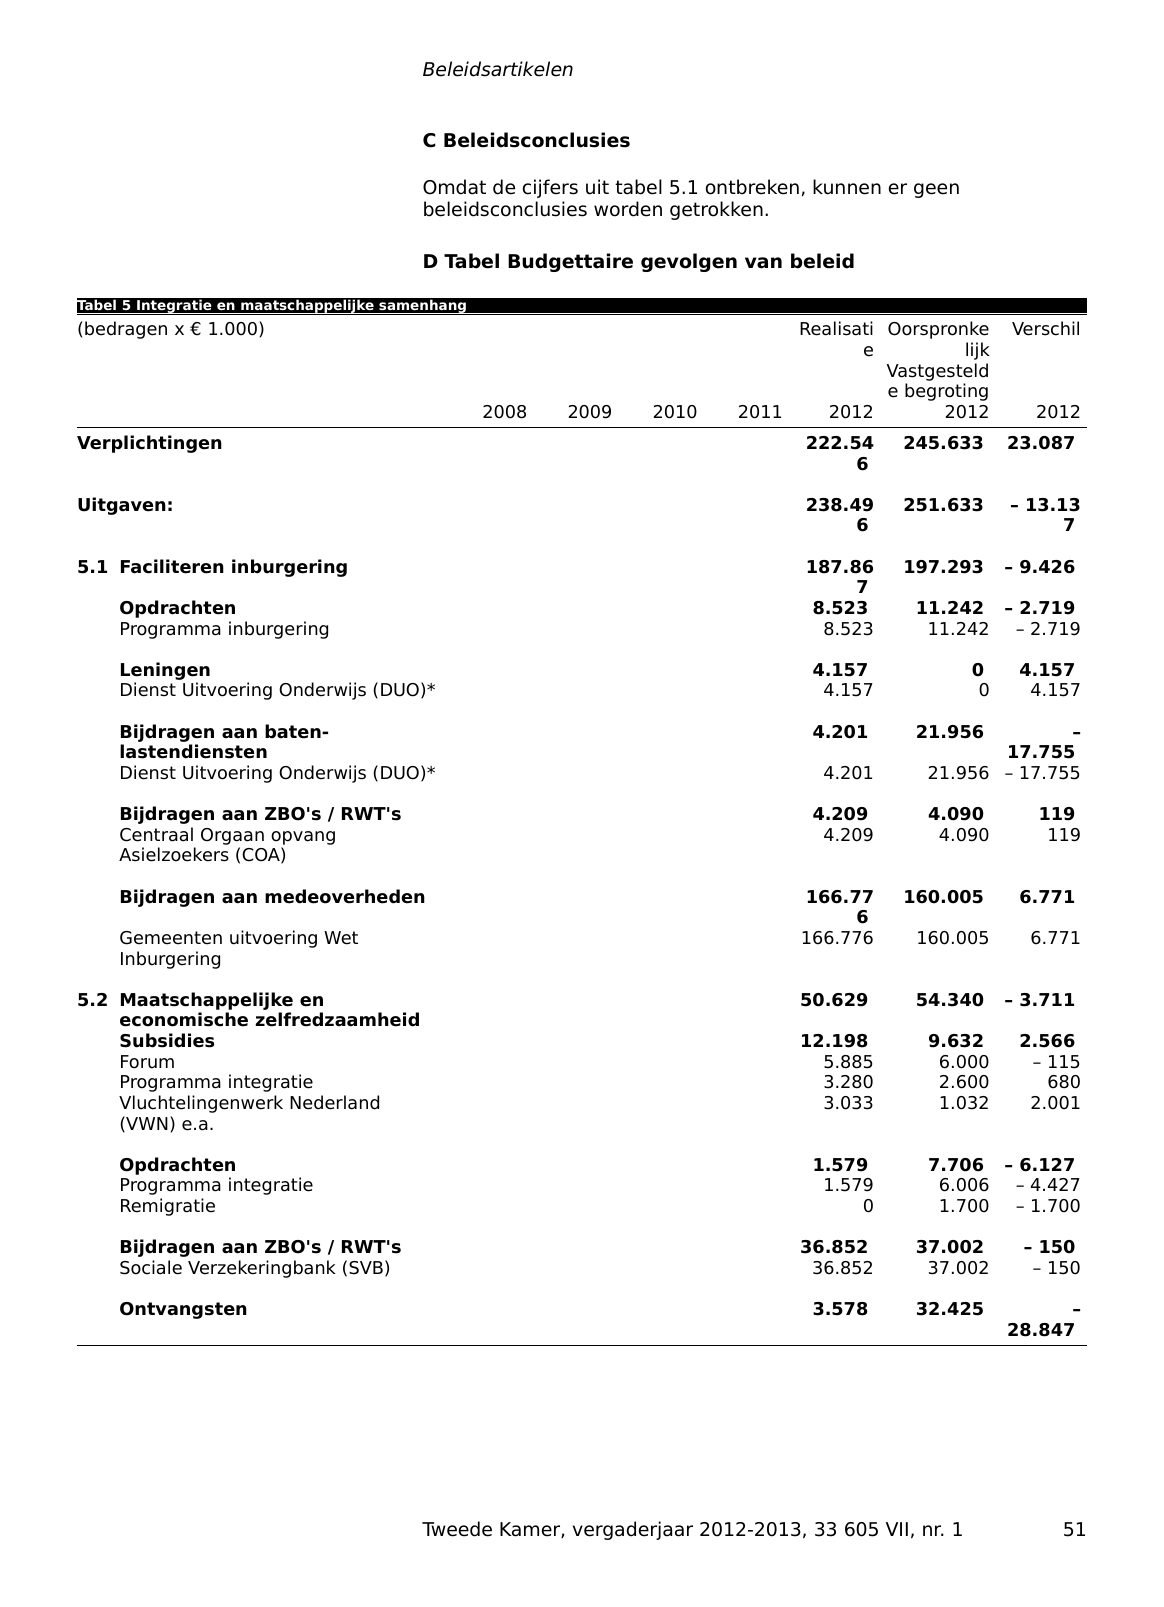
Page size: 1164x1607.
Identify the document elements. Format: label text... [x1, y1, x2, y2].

table_cell [703, 1052, 788, 1072]
table_cell 2.001 [995, 1093, 1087, 1134]
table_cell 1.579 [789, 1155, 880, 1175]
table_cell 9.632 [880, 1031, 995, 1052]
table_cell [703, 660, 788, 680]
table_cell [448, 969, 533, 990]
table_cell [703, 536, 788, 557]
table_cell 2012 [880, 402, 995, 427]
table_cell [448, 680, 533, 701]
table_cell Programma integratie [113, 1072, 448, 1093]
table_cell [703, 315, 788, 402]
table_cell [618, 1279, 703, 1299]
table_cell [77, 536, 113, 557]
table_cell [789, 1217, 880, 1237]
table_cell [533, 536, 618, 557]
table_cell 11.242 [880, 598, 995, 618]
table_cell 4.157 [789, 680, 880, 701]
table_cell [533, 1279, 618, 1299]
table_cell Dienst Uitvoering Onderwijs (DUO)* [113, 763, 448, 783]
table_cell Leningen [113, 660, 448, 680]
table_cell [77, 928, 113, 969]
table_cell 37.002 [880, 1237, 995, 1258]
table_cell Ontvangsten [113, 1299, 448, 1345]
table_cell [880, 474, 995, 495]
table_cell [77, 887, 113, 928]
table_cell [703, 722, 788, 763]
table_cell [448, 866, 533, 887]
table_cell 4.209 [789, 825, 880, 866]
table_cell Vluchtelingenwerk Nederland (VWN) e.a. [113, 1093, 448, 1134]
table_cell [448, 1279, 533, 1299]
table_cell [618, 722, 703, 763]
table_cell [618, 315, 703, 402]
table_cell 21.956 [880, 763, 995, 783]
table_cell [77, 1093, 113, 1134]
table_cell [618, 1155, 703, 1175]
table_cell 166.776 [789, 887, 880, 928]
table_cell 0 [789, 1196, 880, 1217]
table_cell [448, 825, 533, 866]
table_cell [448, 536, 533, 557]
table_cell 4.157 [995, 680, 1087, 701]
table_cell [618, 928, 703, 969]
table_cell [113, 866, 448, 887]
table_cell [703, 990, 788, 1031]
table_cell 6.771 [995, 928, 1087, 969]
table_cell 197.293 [880, 557, 995, 598]
table_cell [533, 701, 618, 722]
text Omdat de cijfers uit tabel 5.1 ontbreken, kunnen er geen beleidsconclusies worden getrokken. [422, 177, 1087, 221]
table_cell [703, 557, 788, 598]
table_cell [703, 1031, 788, 1052]
table_cell 238.496 [789, 495, 880, 536]
table_cell – 28.847 [995, 1299, 1087, 1345]
table_cell [703, 1217, 788, 1237]
table_cell Uitgaven: [77, 495, 448, 536]
table_cell Bijdragen aan ZBO's / RWT's [113, 804, 448, 825]
table_cell [448, 784, 533, 804]
table_cell 36.852 [789, 1237, 880, 1258]
table_cell [77, 639, 113, 660]
table_cell [789, 969, 880, 990]
table_cell 2011 [703, 402, 788, 427]
table_cell [77, 763, 113, 783]
subtitle C Beleidsconclusies [422, 130, 1087, 152]
table_cell [448, 928, 533, 969]
table_cell [618, 1258, 703, 1278]
table_cell [618, 784, 703, 804]
table_cell [703, 1237, 788, 1258]
table_cell 222.546 [789, 428, 880, 474]
table_cell [618, 474, 703, 495]
table_cell [533, 784, 618, 804]
table_cell [703, 1093, 788, 1134]
table_cell – 6.127 [995, 1155, 1087, 1175]
table_cell [618, 701, 703, 722]
table_cell – 17.755 [995, 722, 1087, 763]
table_cell [77, 1072, 113, 1093]
table_cell 4.090 [880, 804, 995, 825]
table_cell [533, 1175, 618, 1196]
table_cell 160.005 [880, 887, 995, 928]
table_cell [77, 1031, 113, 1052]
table_cell [113, 784, 448, 804]
table_cell [448, 1052, 533, 1072]
table_cell [533, 866, 618, 887]
table_cell [448, 1258, 533, 1278]
table_cell 7.706 [880, 1155, 995, 1175]
table_cell [533, 1072, 618, 1093]
table_cell 4.201 [789, 722, 880, 763]
table_cell 8.523 [789, 619, 880, 639]
table_cell [703, 598, 788, 618]
table_cell [703, 866, 788, 887]
table_cell Opdrachten [113, 1155, 448, 1175]
table_cell (bedragen x € 1.000) [77, 315, 448, 402]
table_cell 12.198 [789, 1031, 880, 1052]
table_cell [789, 639, 880, 660]
table_cell [77, 701, 113, 722]
table_cell [995, 701, 1087, 722]
table_cell [77, 784, 113, 804]
table_cell 3.033 [789, 1093, 880, 1134]
table_cell 119 [995, 825, 1087, 866]
table_cell 4.090 [880, 825, 995, 866]
table_cell [533, 990, 618, 1031]
table_cell [448, 1072, 533, 1093]
table_cell [448, 619, 533, 639]
table_cell [77, 1258, 113, 1278]
table_cell [533, 763, 618, 783]
table_cell [533, 1155, 618, 1175]
table_cell [618, 825, 703, 866]
table_cell [880, 1279, 995, 1299]
table_cell [703, 495, 788, 536]
table_cell [995, 1217, 1087, 1237]
table_cell [533, 557, 618, 598]
table_cell [77, 660, 113, 680]
table_cell [703, 969, 788, 990]
table_cell 4.209 [789, 804, 880, 825]
table_cell [880, 969, 995, 990]
table_cell [448, 1155, 533, 1175]
table_cell [533, 315, 618, 402]
table_cell – 150 [995, 1237, 1087, 1258]
table_cell Dienst Uitvoering Onderwijs (DUO)* [113, 680, 448, 701]
table_cell [703, 619, 788, 639]
table_cell [77, 1217, 113, 1237]
table_cell [533, 474, 618, 495]
table_cell [703, 428, 788, 474]
table_cell [618, 1175, 703, 1196]
table_cell [618, 763, 703, 783]
table_cell Sociale Verzekeringbank (SVB) [113, 1258, 448, 1278]
table_cell [618, 1217, 703, 1237]
table_cell Verschil [995, 315, 1087, 402]
table_cell 2008 [448, 402, 533, 427]
table_cell [618, 969, 703, 990]
table_cell [77, 1052, 113, 1072]
table_cell Programma inburgering [113, 619, 448, 639]
table_cell [789, 474, 880, 495]
table_cell [618, 1052, 703, 1072]
table_cell [448, 315, 533, 402]
table_cell [618, 428, 703, 474]
table_cell – 4.427 [995, 1175, 1087, 1196]
table_cell 0 [880, 660, 995, 680]
table_cell [703, 1196, 788, 1217]
table_cell [618, 866, 703, 887]
table_cell [448, 1237, 533, 1258]
table_cell [77, 1155, 113, 1175]
table_cell [533, 495, 618, 536]
table_cell – 1.700 [995, 1196, 1087, 1217]
table_cell [533, 722, 618, 763]
table_cell 166.776 [789, 928, 880, 969]
table_cell 2010 [618, 402, 703, 427]
table_cell 8.523 [789, 598, 880, 618]
table_cell [113, 639, 448, 660]
table_cell [618, 990, 703, 1031]
table_cell [533, 928, 618, 969]
table_cell [448, 763, 533, 783]
table_cell [533, 1134, 618, 1155]
table_header Tabel 5 Integratie en maatschappelijke samenhang [77, 298, 1087, 313]
table_cell [533, 1237, 618, 1258]
table_cell [533, 660, 618, 680]
table_cell 54.340 [880, 990, 995, 1031]
table_cell [789, 536, 880, 557]
table_cell Remigratie [113, 1196, 448, 1217]
table_cell 680 [995, 1072, 1087, 1093]
table_cell [448, 474, 533, 495]
table_cell 4.201 [789, 763, 880, 783]
table_cell Opdrachten [113, 598, 448, 618]
table_cell [448, 887, 533, 928]
table_cell – 13.137 [995, 495, 1087, 536]
table_cell Bijdragen aan baten-lastendiensten [113, 722, 448, 763]
table_cell [77, 866, 113, 887]
table_cell [880, 784, 995, 804]
table_cell [448, 701, 533, 722]
table_cell Centraal Orgaan opvang Asielzoekers (COA) [113, 825, 448, 866]
table_cell 4.157 [789, 660, 880, 680]
table_cell 2012 [995, 402, 1087, 427]
table_cell 32.425 [880, 1299, 995, 1345]
table_cell [448, 1031, 533, 1052]
table_cell [995, 784, 1087, 804]
table_cell [880, 701, 995, 722]
table_cell Bijdragen aan medeoverheden [113, 887, 448, 928]
table_cell Maatschappelijke en economische zelfredzaamheid [113, 990, 448, 1031]
table_cell [77, 680, 113, 701]
table_cell [618, 536, 703, 557]
table_cell [703, 680, 788, 701]
table_cell [113, 402, 448, 427]
table_cell [618, 1093, 703, 1134]
table_cell [703, 1175, 788, 1196]
table_cell Forum [113, 1052, 448, 1072]
table_cell [880, 536, 995, 557]
table_cell Oorspronkelijk Vastgestelde begroting [880, 315, 995, 402]
table_cell [703, 825, 788, 866]
table_cell [789, 784, 880, 804]
table_cell Verplichtingen [77, 428, 448, 474]
subtitle D Tabel Budgettaire gevolgen van beleid [422, 251, 1087, 273]
table_cell [77, 804, 113, 825]
table_cell – 2.719 [995, 598, 1087, 618]
table_cell 160.005 [880, 928, 995, 969]
table_cell [533, 680, 618, 701]
table_cell [448, 639, 533, 660]
table_cell 50.629 [789, 990, 880, 1031]
table_cell [703, 1299, 788, 1345]
table_cell [703, 1258, 788, 1278]
table_cell [789, 701, 880, 722]
table_cell Programma integratie [113, 1175, 448, 1196]
table_cell [618, 1072, 703, 1093]
table_cell – 17.755 [995, 763, 1087, 783]
table_cell – 3.711 [995, 990, 1087, 1031]
table_cell Bijdragen aan ZBO's / RWT's [113, 1237, 448, 1258]
table_cell [448, 1175, 533, 1196]
table_cell [113, 1134, 448, 1155]
table_cell [448, 598, 533, 618]
table_cell 245.633 [880, 428, 995, 474]
table_cell [995, 474, 1087, 495]
table_cell [703, 928, 788, 969]
table_cell [618, 660, 703, 680]
table_cell 2009 [533, 402, 618, 427]
table_cell – 9.426 [995, 557, 1087, 598]
table_cell [533, 619, 618, 639]
table_cell [618, 887, 703, 928]
table_cell [533, 887, 618, 928]
table_cell [77, 1134, 113, 1155]
table_cell [448, 1134, 533, 1155]
table_cell [113, 474, 448, 495]
table_cell [77, 474, 113, 495]
table_cell [77, 1299, 113, 1345]
table_cell 6.771 [995, 887, 1087, 928]
table_cell 119 [995, 804, 1087, 825]
table_cell 2012 [789, 402, 880, 427]
table_cell [618, 680, 703, 701]
table_cell [880, 1217, 995, 1237]
table_cell [703, 804, 788, 825]
table_cell 187.867 [789, 557, 880, 598]
table_cell [113, 701, 448, 722]
table_cell [703, 639, 788, 660]
table_cell Gemeenten uitvoering Wet Inburgering [113, 928, 448, 969]
table_cell 11.242 [880, 619, 995, 639]
table_cell [77, 969, 113, 990]
table_cell [113, 969, 448, 990]
table_cell [618, 1237, 703, 1258]
table_cell 2.566 [995, 1031, 1087, 1052]
table_cell [703, 1155, 788, 1175]
table_cell [618, 804, 703, 825]
table_cell [448, 1217, 533, 1237]
table_cell [448, 804, 533, 825]
table_cell [703, 763, 788, 783]
table_cell [77, 1237, 113, 1258]
table_cell [789, 1279, 880, 1299]
table_cell [77, 1175, 113, 1196]
table_cell [448, 722, 533, 763]
table_cell [448, 495, 533, 536]
table_cell [880, 866, 995, 887]
table_cell [789, 1134, 880, 1155]
table_cell [703, 784, 788, 804]
table_cell [995, 1279, 1087, 1299]
table_cell [618, 598, 703, 618]
table_cell 1.032 [880, 1093, 995, 1134]
table_cell [995, 639, 1087, 660]
table_cell [995, 1134, 1087, 1155]
table_cell – 150 [995, 1258, 1087, 1278]
table_cell 2.600 [880, 1072, 995, 1093]
table_cell 23.087 [995, 428, 1087, 474]
table_cell [703, 701, 788, 722]
table_cell 3.578 [789, 1299, 880, 1345]
table_cell [533, 1196, 618, 1217]
table_cell [618, 495, 703, 536]
table_cell 36.852 [789, 1258, 880, 1278]
table_cell 1.579 [789, 1175, 880, 1196]
table_cell [618, 639, 703, 660]
table_cell [533, 825, 618, 866]
table_cell [448, 990, 533, 1031]
table_cell 6.006 [880, 1175, 995, 1196]
table_cell [77, 722, 113, 763]
table_cell 5.2 [77, 990, 113, 1031]
table_cell [533, 1031, 618, 1052]
table_cell [789, 866, 880, 887]
table_cell [77, 1196, 113, 1217]
table_cell Faciliteren inburgering [113, 557, 448, 598]
table_cell [618, 1299, 703, 1345]
table_cell 37.002 [880, 1258, 995, 1278]
table_cell [995, 866, 1087, 887]
table_cell [533, 639, 618, 660]
table_cell [880, 1134, 995, 1155]
table_cell Subsidies [113, 1031, 448, 1052]
table_cell [533, 1299, 618, 1345]
table_cell 5.1 [77, 557, 113, 598]
table_cell 3.280 [789, 1072, 880, 1093]
table_cell [533, 1258, 618, 1278]
table_cell [77, 619, 113, 639]
table_cell [703, 1134, 788, 1155]
table_cell 0 [880, 680, 995, 701]
table_cell [77, 402, 113, 427]
table_cell [448, 557, 533, 598]
table_cell [77, 598, 113, 618]
table_cell [448, 660, 533, 680]
table_cell 251.633 [880, 495, 995, 536]
table_cell – 115 [995, 1052, 1087, 1072]
table_cell [533, 1093, 618, 1134]
table_cell [995, 969, 1087, 990]
table_cell 1.700 [880, 1196, 995, 1217]
table_cell [448, 1093, 533, 1134]
table_cell [533, 969, 618, 990]
table_cell 21.956 [880, 722, 995, 763]
table_cell [533, 1217, 618, 1237]
table_cell [618, 1196, 703, 1217]
table_cell [448, 428, 533, 474]
table_cell [618, 619, 703, 639]
table_cell [703, 1072, 788, 1093]
table_cell [995, 536, 1087, 557]
table_cell [77, 1279, 113, 1299]
table_cell [703, 887, 788, 928]
table_cell [618, 1134, 703, 1155]
table_cell [448, 1299, 533, 1345]
table_cell [533, 428, 618, 474]
table_cell [533, 1052, 618, 1072]
table_cell [703, 1279, 788, 1299]
table_cell – 2.719 [995, 619, 1087, 639]
table_cell [448, 1196, 533, 1217]
table_cell [618, 1031, 703, 1052]
table_cell [880, 639, 995, 660]
table_cell [113, 1279, 448, 1299]
table_cell [113, 536, 448, 557]
table_cell [77, 825, 113, 866]
table_cell [618, 557, 703, 598]
table_cell Realisatie [789, 315, 880, 402]
table_cell [703, 474, 788, 495]
table_cell 6.000 [880, 1052, 995, 1072]
table_cell [533, 804, 618, 825]
table_cell [113, 1217, 448, 1237]
table_cell [533, 598, 618, 618]
table_cell 5.885 [789, 1052, 880, 1072]
table_cell 4.157 [995, 660, 1087, 680]
